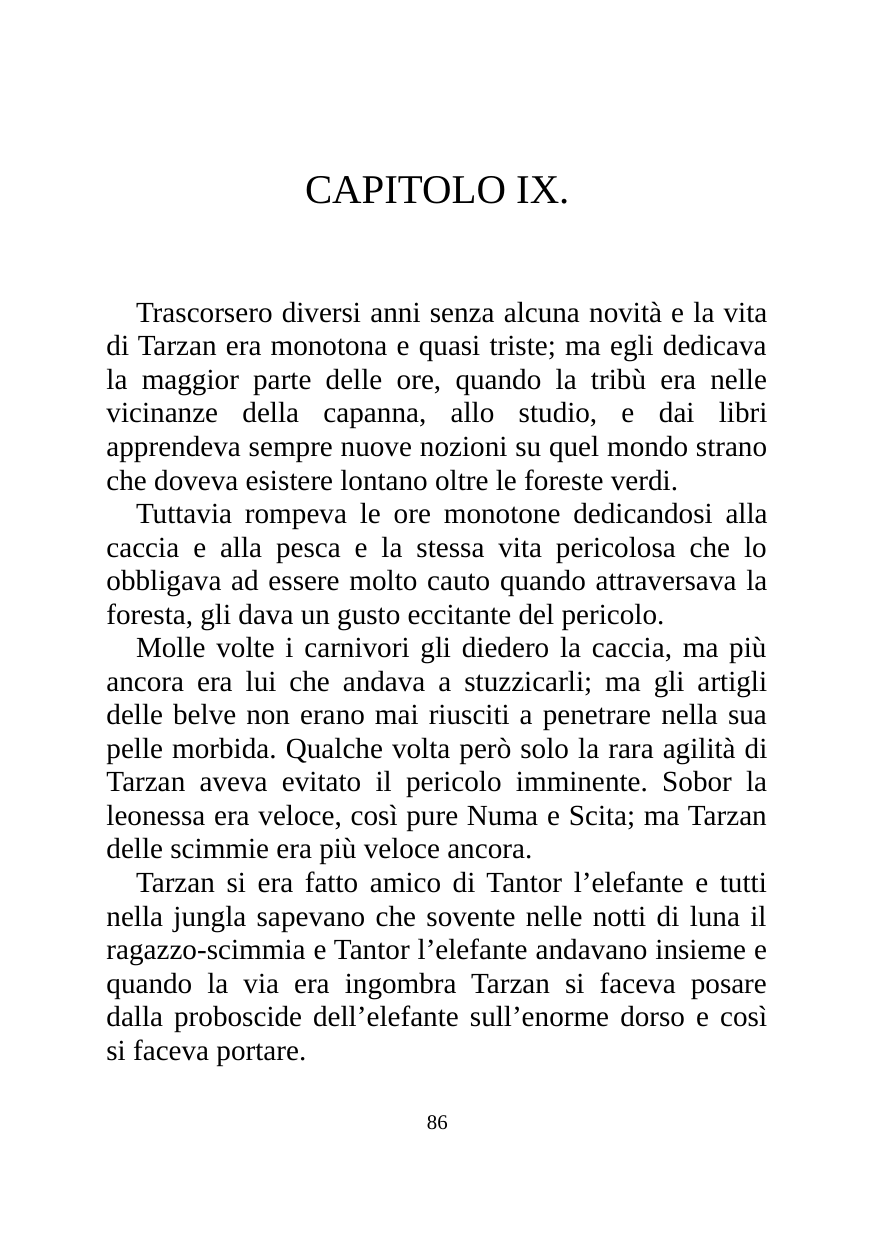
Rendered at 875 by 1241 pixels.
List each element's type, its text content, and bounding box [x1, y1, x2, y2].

text Tuttavia rompeva le ore monotone dedicandosi alla caccia e alla pesca e la stessa vita pericolosa che lo obbligava ad essere molto cauto quando attraversava la foresta, gli dava un gusto eccitante del pericolo. [106, 496, 768, 630]
text Trascorsero diversi anni senza alcuna novità e la vita di Tarzan era monotona e quasi triste; ma egli dedicava la maggior parte delle ore, quando la tribù era nelle vicinanze della capanna, allo studio, e dai libri apprendeva sempre nuove nozioni su quel mondo strano che doveva esistere lontano oltre le foreste verdi. [106, 295, 768, 496]
subtitle CAPITOLO IX. [106, 165, 768, 212]
text Molle volte i carnivori gli diedero la caccia, ma più ancora era lui che andava a stuzzicarli; ma gli artigli delle belve non erano mai riusciti a penetrare nella sua pelle morbida. Qualche volta però solo la rara agilità di Tarzan aveva evitato il pericolo imminente. Sobor la leonessa era veloce, così pure Numa e Scita; ma Tarzan delle scimmie era più veloce ancora. [106, 630, 768, 865]
text Tarzan si era fatto amico di Tantor l’elefante e tutti nella jungla sapevano che sovente nelle notti di luna il ragazzo-scimmia e Tantor l’elefante andavano insieme e quando la via era ingombra Tarzan si faceva posare dalla proboscide dell’elefante sull’enorme dorso e così si faceva portare. [106, 865, 768, 1066]
